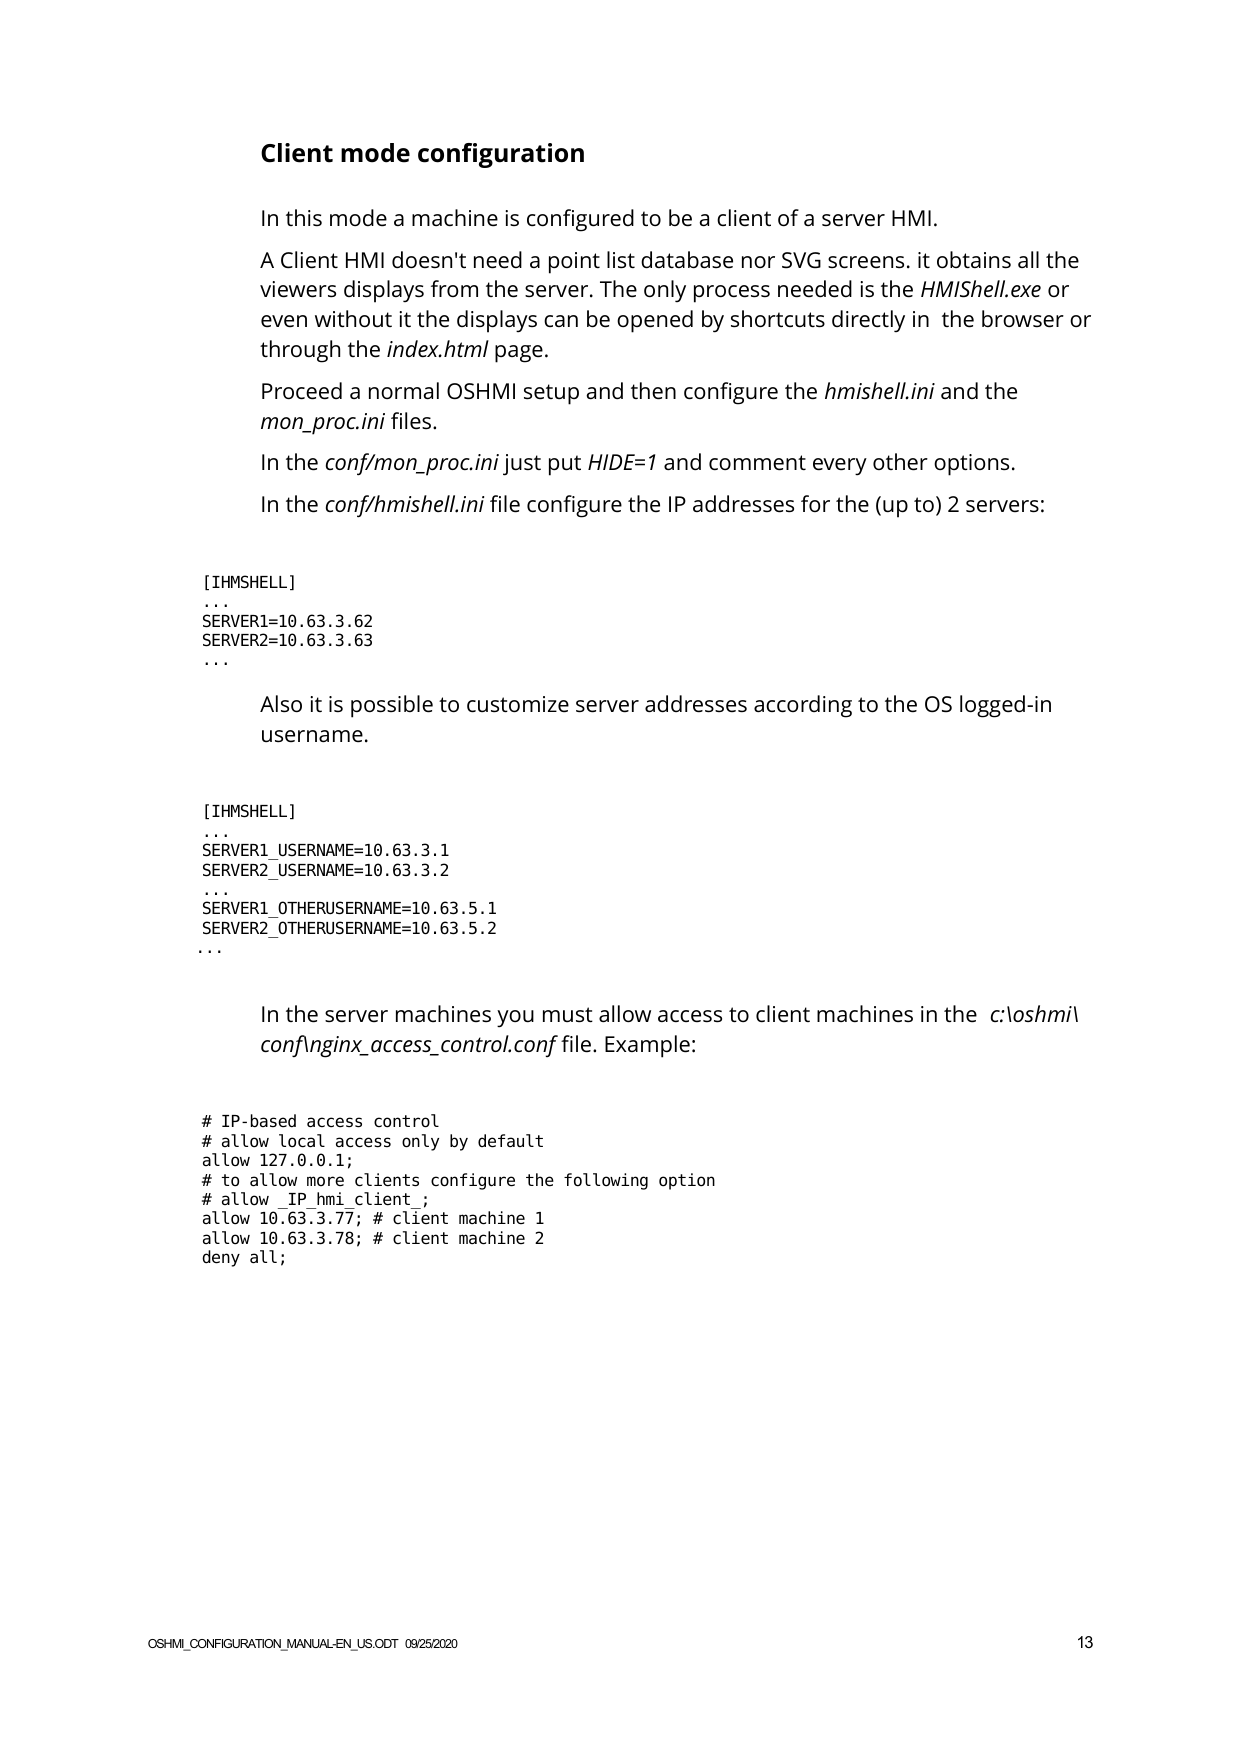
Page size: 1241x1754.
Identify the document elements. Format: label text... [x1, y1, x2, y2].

text SERVER2=10.63.3.63 [202, 631, 1093, 650]
text ... [202, 880, 1093, 899]
text A Client HMI doesn't need a point list database nor SVG screens. it obtains all the viewers displays from the server. The only process needed is the HMIShell.exe or even without it the displays can be opened by shortcuts directly in the browser or through the index.html page. [260, 245, 1093, 364]
text SERVER2_OTHERUSERNAME=10.63.5.2 [202, 918, 1093, 938]
text allow 10.63.3.77; # client machine 1 [202, 1209, 1093, 1229]
text # allow _IP_hmi_client_; [202, 1190, 1093, 1209]
text # allow local access only by default [202, 1132, 1093, 1151]
text allow 10.63.3.78; # client machine 2 [202, 1229, 1093, 1248]
text Also it is possible to customize server addresses according to the OS logged-in username. [260, 689, 1093, 748]
text ... [202, 822, 1093, 841]
text deny all; [202, 1248, 1093, 1267]
text SERVER1_USERNAME=10.63.3.1 [202, 841, 1093, 860]
text In this mode a machine is configured to be a client of a server HMI. [260, 203, 1093, 233]
text Proceed a normal OSHMI setup and then configure the hmishell.ini and the mon_proc.ini files. [260, 376, 1093, 435]
text ... [202, 592, 1093, 611]
text ... [148, 938, 1093, 957]
text allow 127.0.0.1; [202, 1151, 1093, 1171]
text # to allow more clients configure the following option [202, 1171, 1093, 1190]
text SERVER2_USERNAME=10.63.3.2 [202, 860, 1093, 880]
text # IP-based access control [202, 1112, 1093, 1132]
text ... [202, 650, 1093, 669]
text In the server machines you must allow access to client machines in the c:\oshmi\conf\nginx_access_control.conf file. Example: [260, 999, 1093, 1059]
text SERVER1=10.63.3.62 [202, 611, 1093, 631]
text In the conf/mon_proc.ini just put HIDE=1 and comment every other options. [260, 447, 1093, 477]
subtitle Client mode configuration [260, 136, 1093, 170]
text [IHMSHELL] [202, 802, 1093, 822]
text SERVER1_OTHERUSERNAME=10.63.5.1 [202, 899, 1093, 918]
text [IHMSHELL] [202, 573, 1093, 592]
text In the conf/hmishell.ini file configure the IP addresses for the (up to) 2 servers: [260, 489, 1093, 519]
